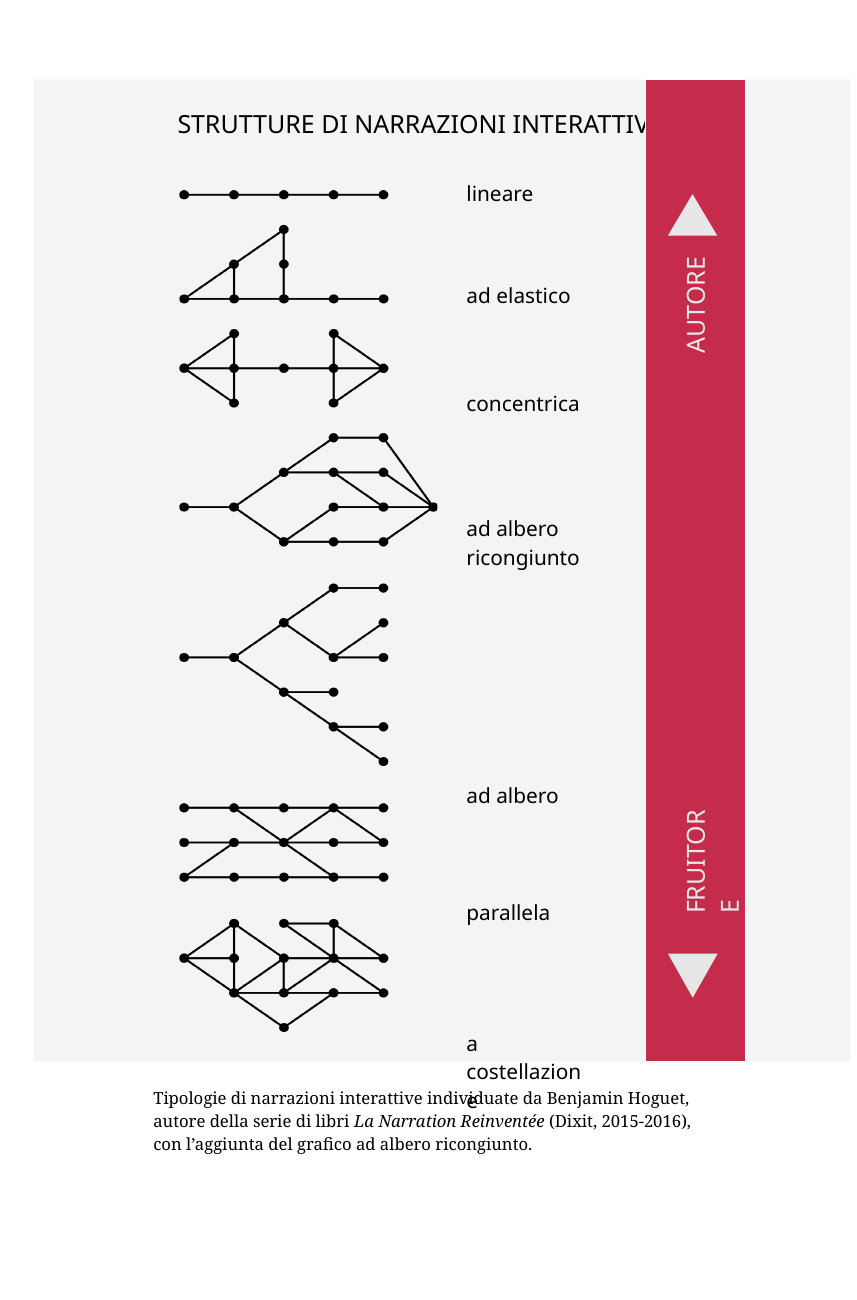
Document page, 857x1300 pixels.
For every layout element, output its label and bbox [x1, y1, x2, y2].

picture [179, 190, 438, 1032]
